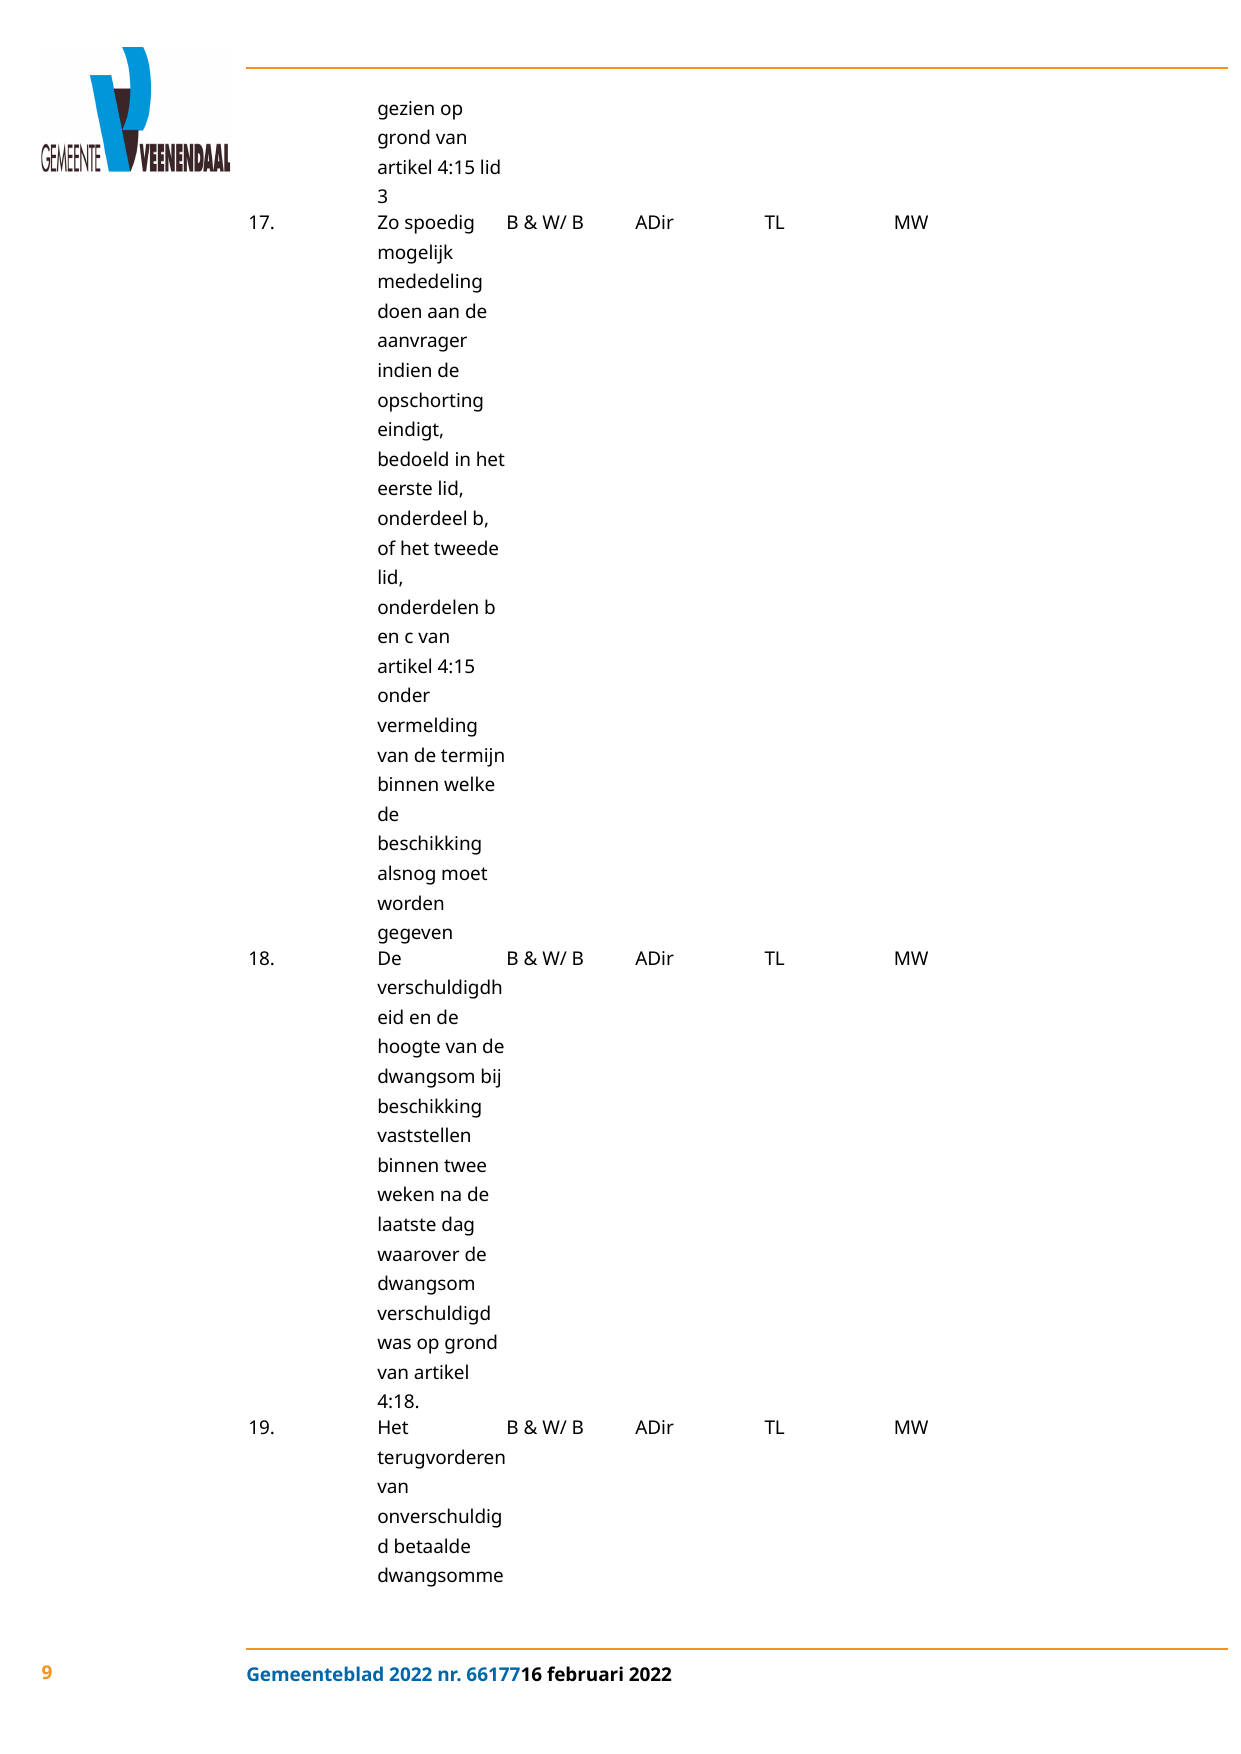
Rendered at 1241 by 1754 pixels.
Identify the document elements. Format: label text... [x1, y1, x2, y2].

picture [123, 47, 231, 172]
table_cell [506, 95, 635, 209]
table_cell MW [894, 945, 1022, 1414]
table_cell Zo spoedig mogelijk mededeling doen aan de aanvrager indien de opschorting eindigt, bedoeld in het eerste lid, onderdeel b, of het tweede lid, onderdelen b en c van artikel 4:15 onder vermelding van de termijn binnen welke de beschikking alsnog moet worden gegeven [377, 209, 506, 945]
table_cell 17. [248, 209, 377, 945]
table_cell MW [894, 209, 1022, 945]
table_cell 19. [248, 1415, 377, 1588]
table_cell De verschuldigdheid en de hoogte van de dwangsom bij beschikking vaststellen binnen twee weken na de laatste dag waarover de dwangsom verschuldigd was op grond van artikel 4:18. [377, 945, 506, 1414]
table_cell [764, 95, 893, 209]
table_cell B & W/ B [506, 209, 635, 945]
table_cell [248, 95, 377, 209]
table_cell [1023, 209, 1152, 945]
table_cell [635, 95, 764, 209]
table_cell ADir [635, 1415, 764, 1588]
table_cell ADir [635, 209, 764, 945]
table_cell [1023, 95, 1152, 209]
table_cell gezien op grond van artikel 4:15 lid 3 [377, 95, 506, 209]
table_cell ADir [635, 945, 764, 1414]
table_cell B & W/ B [506, 1415, 635, 1588]
table_cell [1023, 945, 1152, 1414]
table_cell TL [764, 1415, 893, 1588]
picture [41, 47, 130, 172]
table_cell TL [764, 209, 893, 945]
table_cell [894, 95, 1022, 209]
table_cell [1023, 1415, 1152, 1588]
table_cell 18. [248, 945, 377, 1414]
table_cell TL [764, 945, 893, 1414]
table_cell MW [894, 1415, 1022, 1588]
table_cell Het terugvorderen van onverschuldigd betaalde dwangsomme [377, 1415, 506, 1588]
table_cell B & W/ B [506, 945, 635, 1414]
